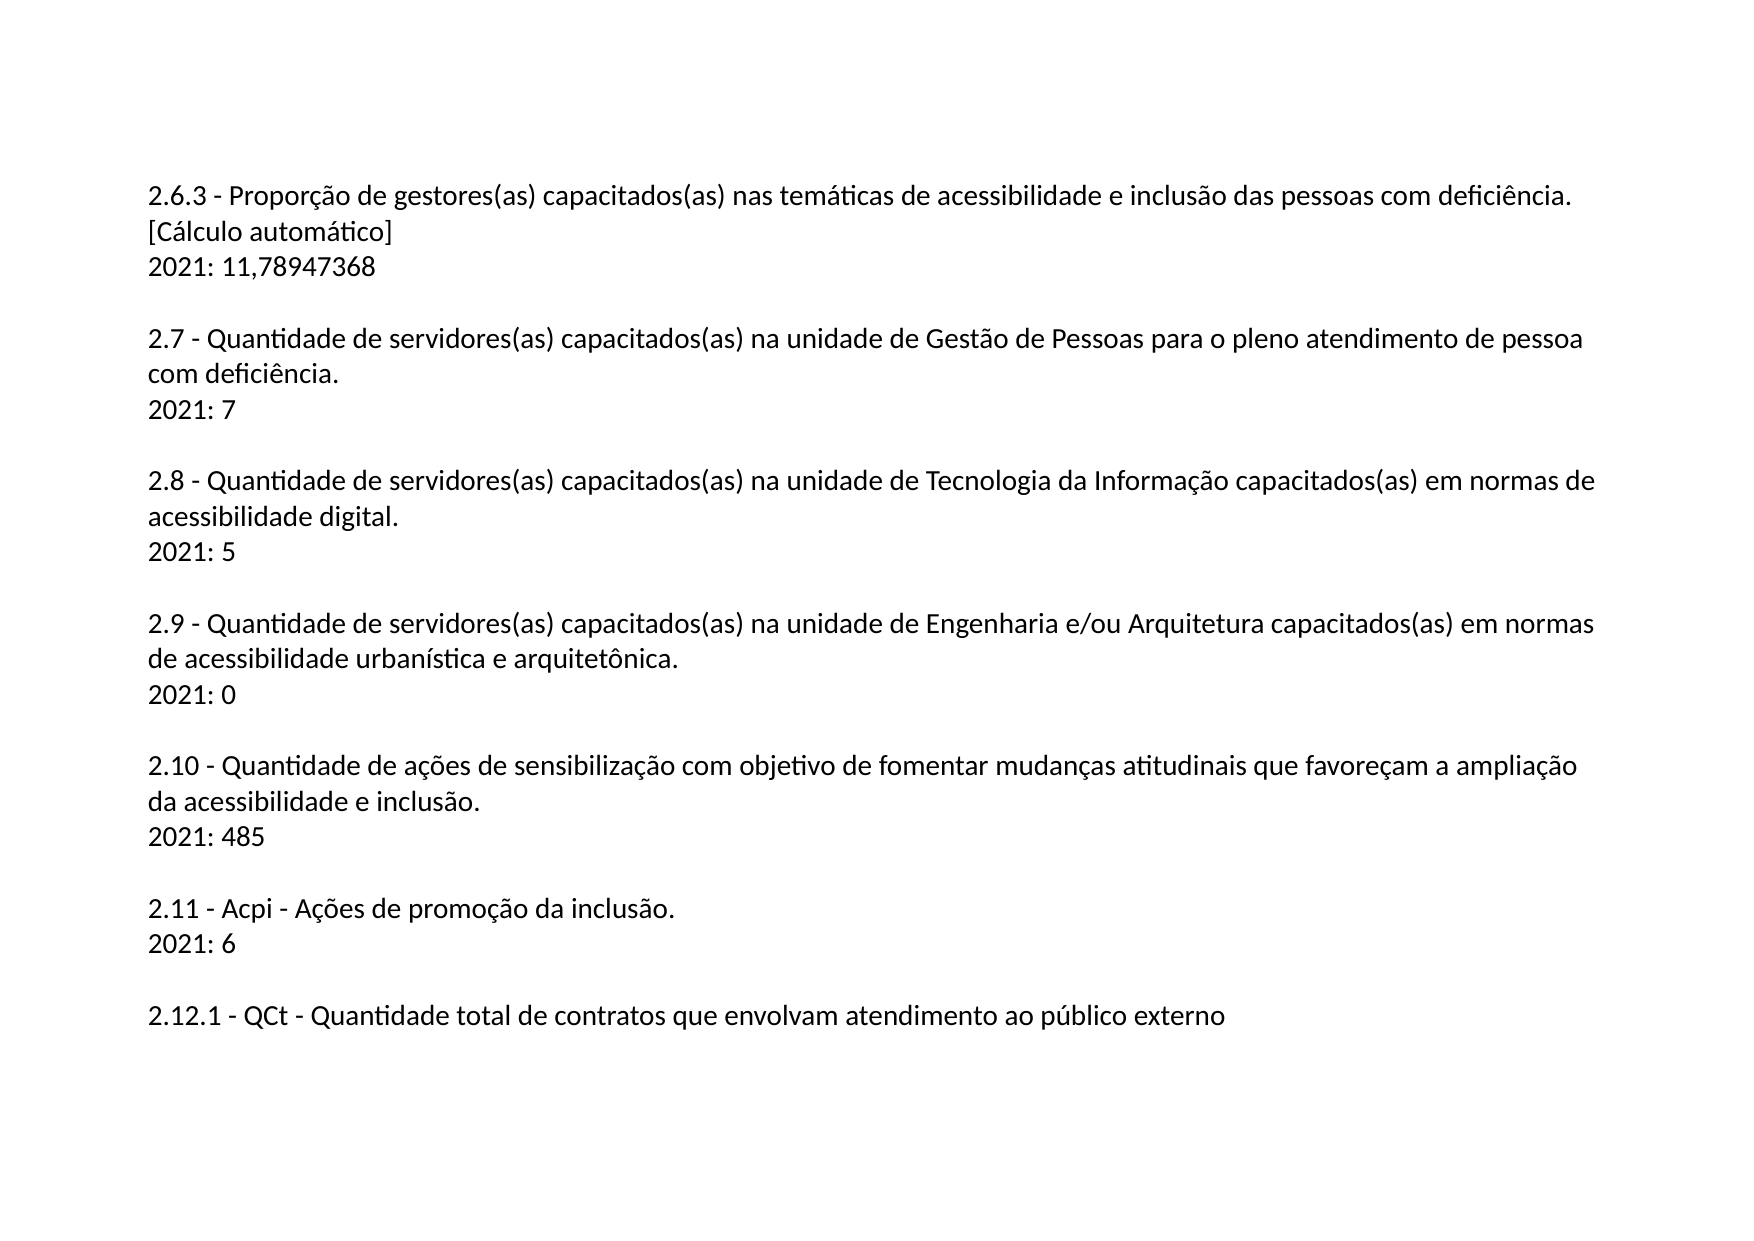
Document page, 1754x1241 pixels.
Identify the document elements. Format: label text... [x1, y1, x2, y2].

text 2.8 - Quantidade de servidores(as) capacitados(as) na unidade de Tecnologia da Informação capacitados(as) em normas de acessibilidade digital. [148, 462, 1606, 533]
text 2.12.1 - QCt - Quantidade total de contratos que envolvam atendimento ao público externo [148, 997, 1606, 1032]
text 2021: 5 [148, 533, 1606, 569]
text 2021: 485 [148, 818, 1606, 854]
text 2.7 - Quantidade de servidores(as) capacitados(as) na unidade de Gestão de Pessoas para o pleno atendimento de pessoa com deficiência. [148, 320, 1606, 391]
text 2021: 11,78947368 [148, 248, 1606, 284]
text 2.11 - Acpi - Ações de promoção da inclusão. [148, 890, 1606, 925]
text 2.9 - Quantidade de servidores(as) capacitados(as) na unidade de Engenharia e/ou Arquitetura capacitados(as) em normas de acessibilidade urbanística e arquitetônica. [148, 605, 1606, 676]
text 2021: 0 [148, 676, 1606, 712]
text 2.6.3 - Proporção de gestores(as) capacitados(as) nas temáticas de acessibilidade e inclusão das pessoas com deficiência. [Cálculo automático] [148, 177, 1606, 248]
text 2.10 - Quantidade de ações de sensibilização com objetivo de fomentar mudanças atitudinais que favoreçam a ampliação da acessibilidade e inclusão. [148, 747, 1606, 818]
text 2021: 7 [148, 391, 1606, 427]
text 2021: 6 [148, 925, 1606, 961]
